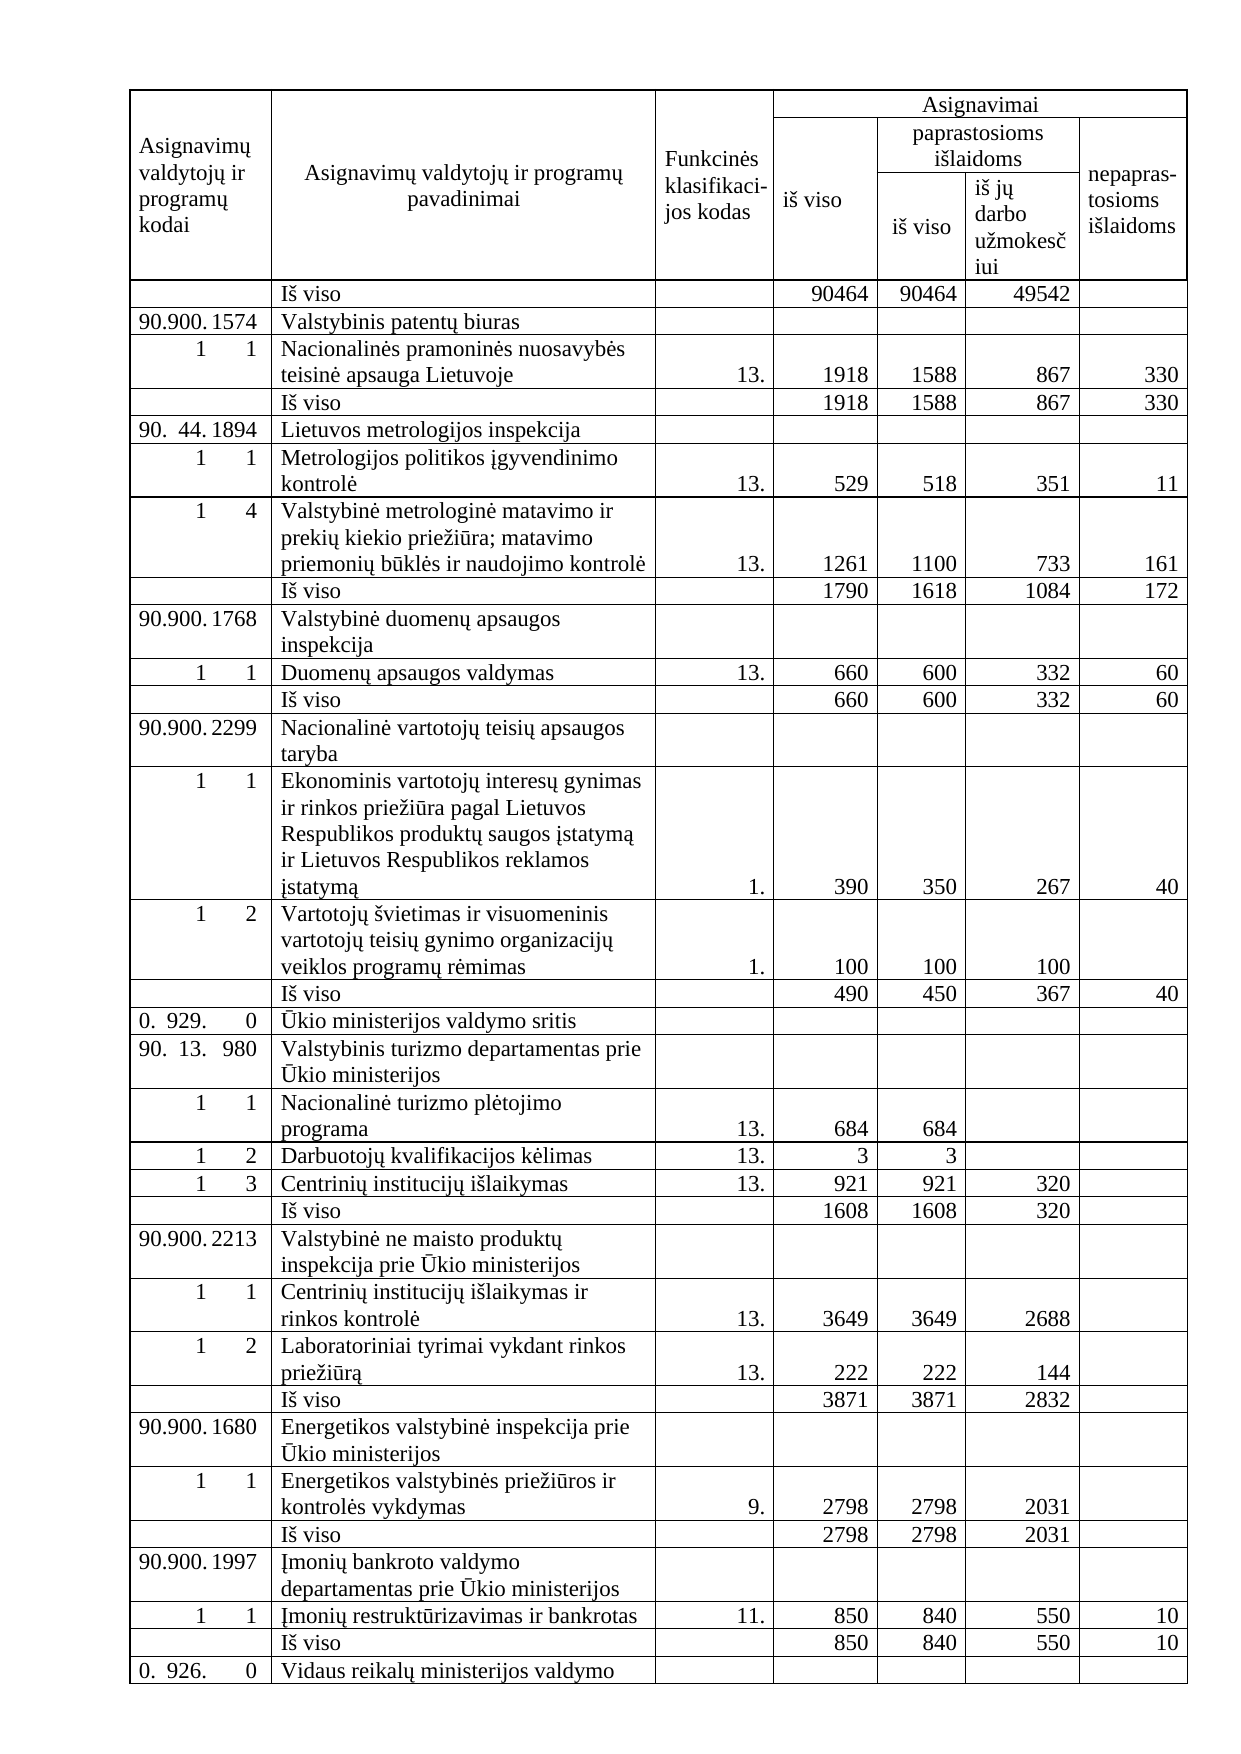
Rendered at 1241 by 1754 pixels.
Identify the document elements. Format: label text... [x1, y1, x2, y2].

table_cell 10 [1080, 1602, 1187, 1628]
table_cell 40 [1080, 980, 1187, 1007]
table_cell Centrinių institucijų išlaikymas [272, 1170, 655, 1196]
table_cell 1918 [774, 389, 877, 415]
table_cell [774, 1548, 877, 1601]
table_header Asignavimai [774, 91, 1186, 117]
table_cell 2798 [774, 1467, 877, 1520]
table_cell 13. [656, 1143, 773, 1169]
table_cell 1 1 [131, 1467, 271, 1520]
table_cell [1080, 1008, 1187, 1034]
table_cell Iš viso [272, 1197, 655, 1224]
table_cell 100 [878, 900, 965, 979]
table_cell Valstybinis patentų biuras [272, 308, 655, 334]
table_cell Iš viso [272, 980, 655, 1007]
table_cell 332 [966, 659, 1079, 685]
table_cell 0. 926. 0 [131, 1657, 271, 1683]
table_cell [1080, 416, 1187, 443]
table_cell Centrinių institucijų išlaikymas ir rinkos kontrolė [272, 1279, 655, 1331]
table_cell 1608 [774, 1197, 877, 1224]
table_cell [131, 686, 271, 712]
table_cell Valstybinė duomenų apsaugos inspekcija [272, 605, 655, 658]
table_cell 3 [878, 1143, 965, 1169]
table_cell 550 [966, 1602, 1079, 1628]
table_cell Iš viso [272, 389, 655, 415]
table_cell [878, 1225, 965, 1277]
table_cell [774, 416, 877, 443]
table_cell 13. [656, 1332, 773, 1385]
table_cell Valstybinė ne maisto produktų inspekcija prie Ūkio ministerijos [272, 1225, 655, 1277]
table_cell [774, 1225, 877, 1277]
table_cell [1080, 1035, 1187, 1088]
table_cell nepapras-tosioms išlaidoms [1080, 118, 1186, 279]
table_cell 100 [774, 900, 877, 979]
table_cell 13. [656, 1279, 773, 1331]
table_cell Įmonių bankroto valdymo departamentas prie Ūkio ministerijos [272, 1548, 655, 1601]
table_cell 1261 [774, 498, 877, 577]
table_cell 1 2 [131, 1143, 271, 1169]
table_cell [656, 686, 773, 712]
table_cell [1080, 1170, 1187, 1196]
table_cell [131, 281, 271, 307]
table_cell [1080, 1143, 1187, 1169]
table_cell [878, 308, 965, 334]
table_cell [878, 1413, 965, 1466]
table_cell 172 [1080, 578, 1187, 604]
table_cell 13. [656, 444, 773, 496]
table_cell [656, 1521, 773, 1547]
table_cell [656, 605, 773, 658]
table_cell Duomenų apsaugos valdymas [272, 659, 655, 685]
table_cell 529 [774, 444, 877, 496]
table_cell [878, 416, 965, 443]
table_cell [878, 1548, 965, 1601]
table_cell 2798 [774, 1521, 877, 1547]
table_cell [1080, 1197, 1187, 1224]
table_cell Iš viso [272, 281, 655, 307]
table_cell 13. [656, 498, 773, 577]
table_cell 1 2 [131, 900, 271, 979]
table_cell [1080, 714, 1187, 766]
table_cell 60 [1080, 659, 1187, 685]
table_cell iš viso [878, 173, 965, 279]
table_cell Energetikos valstybinės priežiūros ir kontrolės vykdymas [272, 1467, 655, 1520]
table_cell 222 [878, 1332, 965, 1385]
table_cell 1 1 [131, 1089, 271, 1141]
table_cell [774, 1035, 877, 1088]
table_cell [656, 1225, 773, 1277]
table_cell 840 [878, 1602, 965, 1628]
table_cell [1080, 1089, 1187, 1141]
table_cell 267 [966, 767, 1079, 899]
table_cell 840 [878, 1629, 965, 1656]
table_cell paprastosioms išlaidoms [878, 118, 1079, 172]
table_cell 450 [878, 980, 965, 1007]
table_cell 1 1 [131, 659, 271, 685]
table_cell 90. 900. 1574 [131, 308, 271, 334]
table_cell 10 [1080, 1629, 1187, 1656]
table_cell Lietuvos metrologijos inspekcija [272, 416, 655, 443]
table_cell [878, 1008, 965, 1034]
table_cell [966, 1089, 1079, 1141]
table_cell 490 [774, 980, 877, 1007]
table_cell [656, 1548, 773, 1601]
table_cell [656, 308, 773, 334]
table_cell [656, 1008, 773, 1034]
table_cell 684 [774, 1089, 877, 1141]
table_cell [131, 1521, 271, 1547]
table_header Asignavimų valdytojų ir programų kodai [131, 91, 271, 279]
table_cell 921 [774, 1170, 877, 1196]
table_cell Metrologijos politikos įgyvendinimo kontrolė [272, 444, 655, 496]
table_cell 350 [878, 767, 965, 899]
table_cell 733 [966, 498, 1079, 577]
table_cell 684 [878, 1089, 965, 1141]
table_cell 1 2 [131, 1332, 271, 1385]
table_cell 1588 [878, 389, 965, 415]
table_cell 222 [774, 1332, 877, 1385]
table_cell 2832 [966, 1386, 1079, 1412]
table_cell Vartotojų švietimas ir visuomeninis vartotojų teisių gynimo organizacijų veiklos programų rėmimas [272, 900, 655, 979]
table_cell 1 1 [131, 1279, 271, 1331]
table_cell 600 [878, 659, 965, 685]
table_cell [878, 714, 965, 766]
table_cell 332 [966, 686, 1079, 712]
table_cell 1 3 [131, 1170, 271, 1196]
table_cell [966, 1548, 1079, 1601]
table_cell iš viso [774, 118, 877, 279]
table_cell 1084 [966, 578, 1079, 604]
table_cell 13. [656, 1170, 773, 1196]
table_cell 13. [656, 335, 773, 388]
table_cell [966, 1657, 1079, 1683]
table_cell [1080, 1332, 1187, 1385]
table_cell 2798 [878, 1467, 965, 1520]
table_cell 330 [1080, 389, 1187, 415]
table_cell [656, 714, 773, 766]
table_cell [656, 1197, 773, 1224]
table_cell [1080, 308, 1187, 334]
table_cell [878, 605, 965, 658]
table_cell [1080, 1386, 1187, 1412]
table_cell iš jų darbo užmokesčiui [966, 173, 1079, 279]
table_cell 3649 [774, 1279, 877, 1331]
table_cell 1588 [878, 335, 965, 388]
table_cell [656, 1386, 773, 1412]
table_cell 550 [966, 1629, 1079, 1656]
table_cell [131, 578, 271, 604]
table_cell [656, 578, 773, 604]
table_cell 367 [966, 980, 1079, 1007]
table_cell Nacionalinės pramoninės nuosavybės teisinė apsauga Lietuvoje [272, 335, 655, 388]
table_cell [656, 1035, 773, 1088]
table_cell 90464 [774, 281, 877, 307]
table_cell Vidaus reikalų ministerijos valdymo [272, 1657, 655, 1683]
table_cell Nacionalinė vartotojų teisių apsaugos taryba [272, 714, 655, 766]
table_cell 3871 [878, 1386, 965, 1412]
table_cell Iš viso [272, 1521, 655, 1547]
table_cell Įmonių restruktūrizavimas ir bankrotas [272, 1602, 655, 1628]
table_cell [774, 308, 877, 334]
table_cell [131, 980, 271, 1007]
table_cell 1608 [878, 1197, 965, 1224]
table_cell [656, 389, 773, 415]
table_cell Iš viso [272, 1386, 655, 1412]
table_cell 13. [656, 659, 773, 685]
table_cell [1080, 1225, 1187, 1277]
table_cell 0. 929. 0 [131, 1008, 271, 1034]
table_cell [656, 1413, 773, 1466]
table_cell 90. 900. 2213 [131, 1225, 271, 1277]
table_cell 9. [656, 1467, 773, 1520]
table_cell [131, 1629, 271, 1656]
table_cell [966, 605, 1079, 658]
table_cell 1 1 [131, 767, 271, 899]
table_cell 90. 900. 1997 [131, 1548, 271, 1601]
table_cell Darbuotojų kvalifikacijos kėlimas [272, 1143, 655, 1169]
table_cell [1080, 605, 1187, 658]
table_cell 2688 [966, 1279, 1079, 1331]
table_cell [966, 416, 1079, 443]
table_cell 1 1 [131, 444, 271, 496]
table_cell [656, 416, 773, 443]
table_cell Ekonominis vartotojų interesų gynimas ir rinkos priežiūra pagal Lietuvos Respublikos produktų saugos įstatymą ir Lietuvos Respublikos reklamos įstatymą [272, 767, 655, 899]
table_cell [966, 1143, 1079, 1169]
table_cell 867 [966, 389, 1079, 415]
table_cell [656, 281, 773, 307]
table_cell 49542 [966, 281, 1079, 307]
table_cell [774, 1413, 877, 1466]
table_cell 1 4 [131, 498, 271, 577]
table_cell [1080, 1548, 1187, 1601]
table_cell 390 [774, 767, 877, 899]
table_cell 660 [774, 659, 877, 685]
table_cell 90. 44. 1894 [131, 416, 271, 443]
table_cell 921 [878, 1170, 965, 1196]
table_cell [774, 1008, 877, 1034]
table_cell 1 1 [131, 335, 271, 388]
table_cell 90. 900. 1680 [131, 1413, 271, 1466]
table_header Asignavimų valdytojų ir programų pavadinimai [272, 91, 655, 279]
table_cell 100 [966, 900, 1079, 979]
table_cell 330 [1080, 335, 1187, 388]
table_cell [1080, 1467, 1187, 1520]
table_cell 1618 [878, 578, 965, 604]
table_cell 90464 [878, 281, 965, 307]
table_cell [966, 1035, 1079, 1088]
table_cell 3871 [774, 1386, 877, 1412]
table_cell 351 [966, 444, 1079, 496]
table_cell [1080, 281, 1187, 307]
table_cell 850 [774, 1629, 877, 1656]
table_cell 2031 [966, 1467, 1079, 1520]
table_cell 13. [656, 1089, 773, 1141]
table_cell 3649 [878, 1279, 965, 1331]
table_cell [1080, 1521, 1187, 1547]
table_cell 1. [656, 900, 773, 979]
table_cell [1080, 1413, 1187, 1466]
table_cell [774, 714, 877, 766]
table_cell Iš viso [272, 686, 655, 712]
table_cell [131, 1386, 271, 1412]
table_cell 2031 [966, 1521, 1079, 1547]
table_cell Nacionalinė turizmo plėtojimo programa [272, 1089, 655, 1141]
table_cell Iš viso [272, 1629, 655, 1656]
table_cell [774, 605, 877, 658]
table_cell 867 [966, 335, 1079, 388]
table_cell [966, 308, 1079, 334]
table_cell [131, 389, 271, 415]
table_cell [1080, 1657, 1187, 1683]
table_cell 1. [656, 767, 773, 899]
table_cell [131, 1197, 271, 1224]
table_cell [656, 1629, 773, 1656]
table_cell [656, 980, 773, 1007]
table_cell [966, 1008, 1079, 1034]
table_cell Valstybinis turizmo departamentas prie Ūkio ministerijos [272, 1035, 655, 1088]
table_cell Iš viso [272, 578, 655, 604]
table_cell Energetikos valstybinė inspekcija prie Ūkio ministerijos [272, 1413, 655, 1466]
table_cell 320 [966, 1197, 1079, 1224]
table_cell 518 [878, 444, 965, 496]
table_cell [1080, 1279, 1187, 1331]
table_cell Laboratoriniai tyrimai vykdant rinkos priežiūrą [272, 1332, 655, 1385]
table_cell 90. 13. 980 [131, 1035, 271, 1088]
table_cell Ūkio ministerijos valdymo sritis [272, 1008, 655, 1034]
table_cell Valstybinė metrologinė matavimo ir prekių kiekio priežiūra; matavimo priemonių būklės ir naudojimo kontrolė [272, 498, 655, 577]
table_cell 1 1 [131, 1602, 271, 1628]
table_cell 320 [966, 1170, 1079, 1196]
table_cell 161 [1080, 498, 1187, 577]
table_cell 1790 [774, 578, 877, 604]
table_cell 660 [774, 686, 877, 712]
table_cell 600 [878, 686, 965, 712]
table_cell 3 [774, 1143, 877, 1169]
table_cell [878, 1035, 965, 1088]
table_cell 1100 [878, 498, 965, 577]
table_cell [966, 1413, 1079, 1466]
table_cell 850 [774, 1602, 877, 1628]
table_cell [656, 1657, 773, 1683]
table_cell 90. 900. 1768 [131, 605, 271, 658]
table_cell 1918 [774, 335, 877, 388]
table_cell 60 [1080, 686, 1187, 712]
table_cell 11 [1080, 444, 1187, 496]
table_header Funkcinės klasifikaci-jos kodas [656, 91, 773, 279]
table_cell 40 [1080, 767, 1187, 899]
table_cell 144 [966, 1332, 1079, 1385]
table_cell 90. 900. 2299 [131, 714, 271, 766]
table_cell 2798 [878, 1521, 965, 1547]
table_cell [774, 1657, 877, 1683]
table_cell [1080, 900, 1187, 979]
table_cell [966, 714, 1079, 766]
table_cell [966, 1225, 1079, 1277]
table_cell 11. [656, 1602, 773, 1628]
table_cell [878, 1657, 965, 1683]
